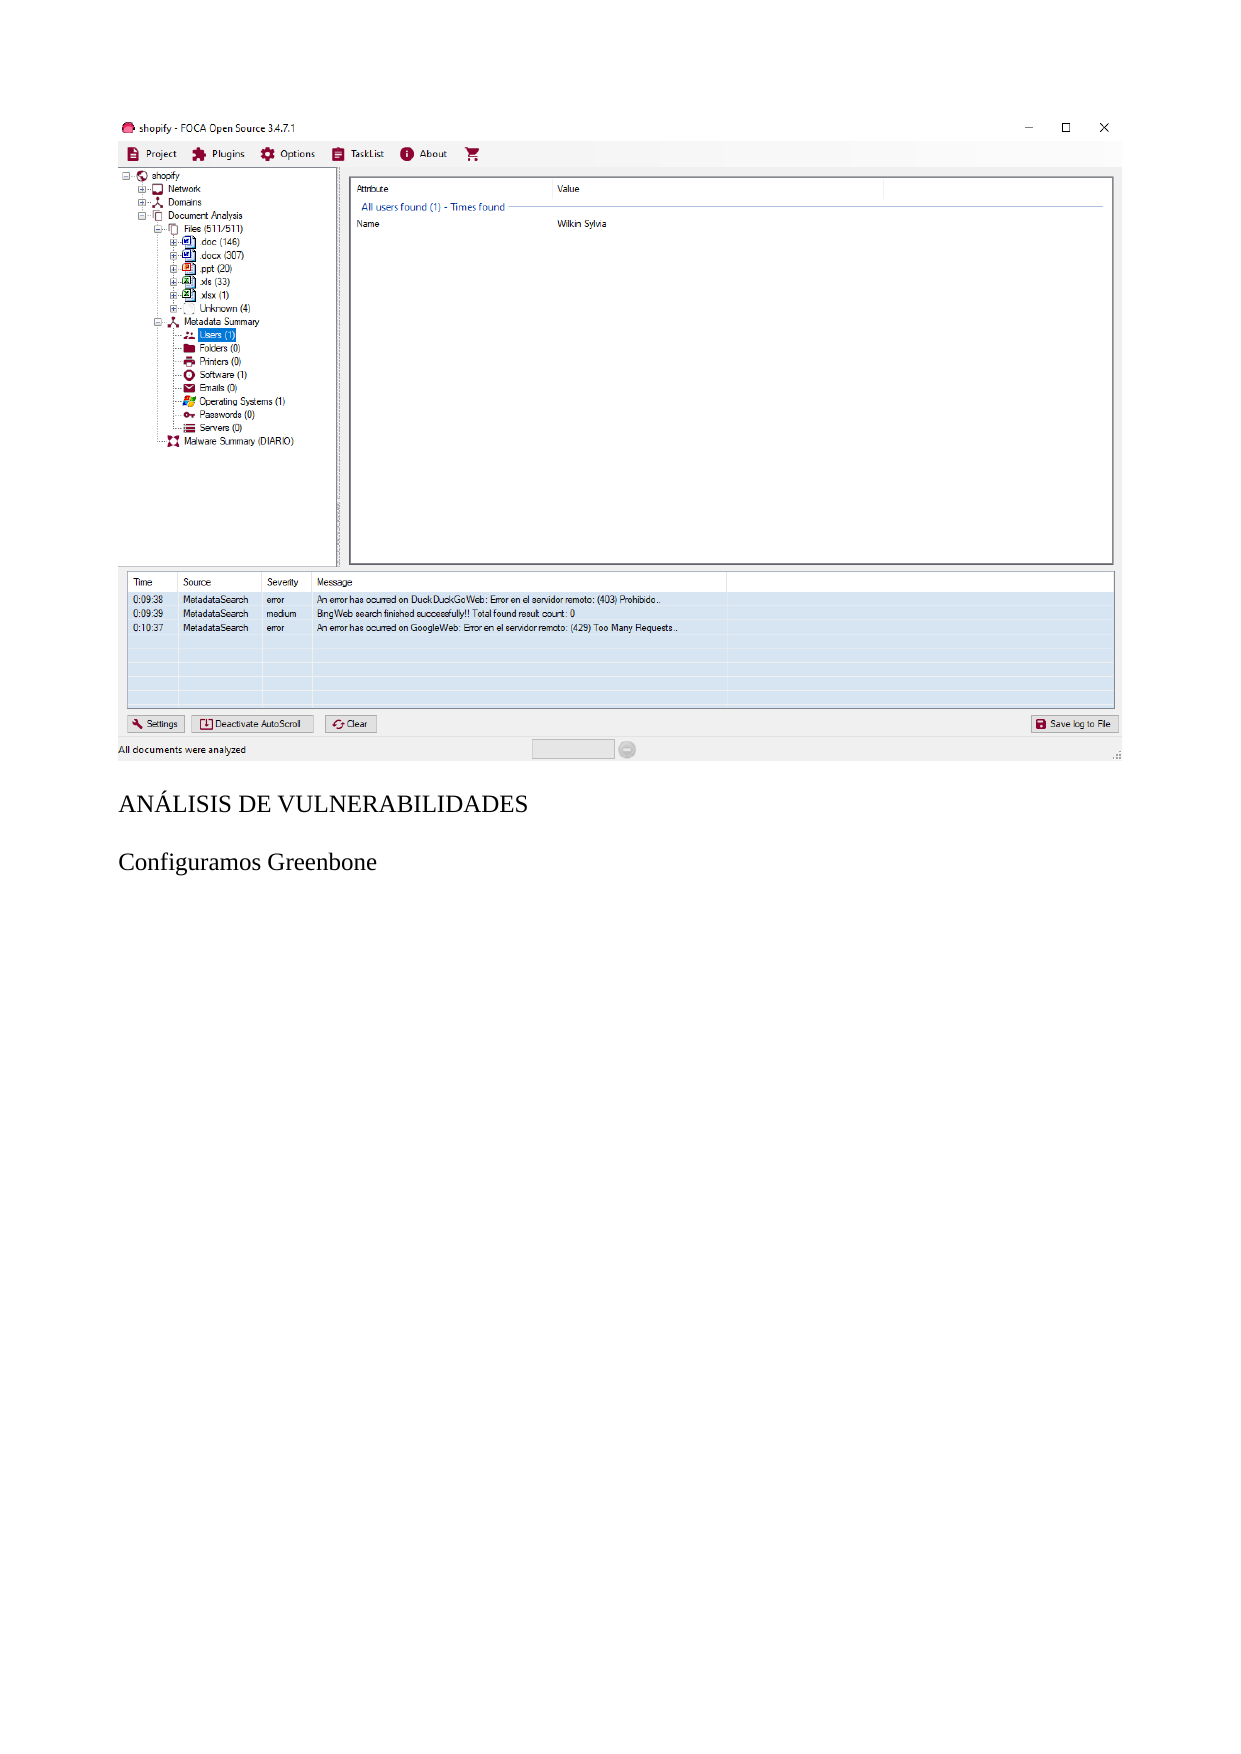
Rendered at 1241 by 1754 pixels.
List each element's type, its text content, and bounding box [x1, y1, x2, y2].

text Configuramos Greenbone [118, 847, 1122, 876]
picture [118, 118, 1123, 761]
text ANÁLISIS DE VULNERABILIDADES [118, 789, 1122, 818]
